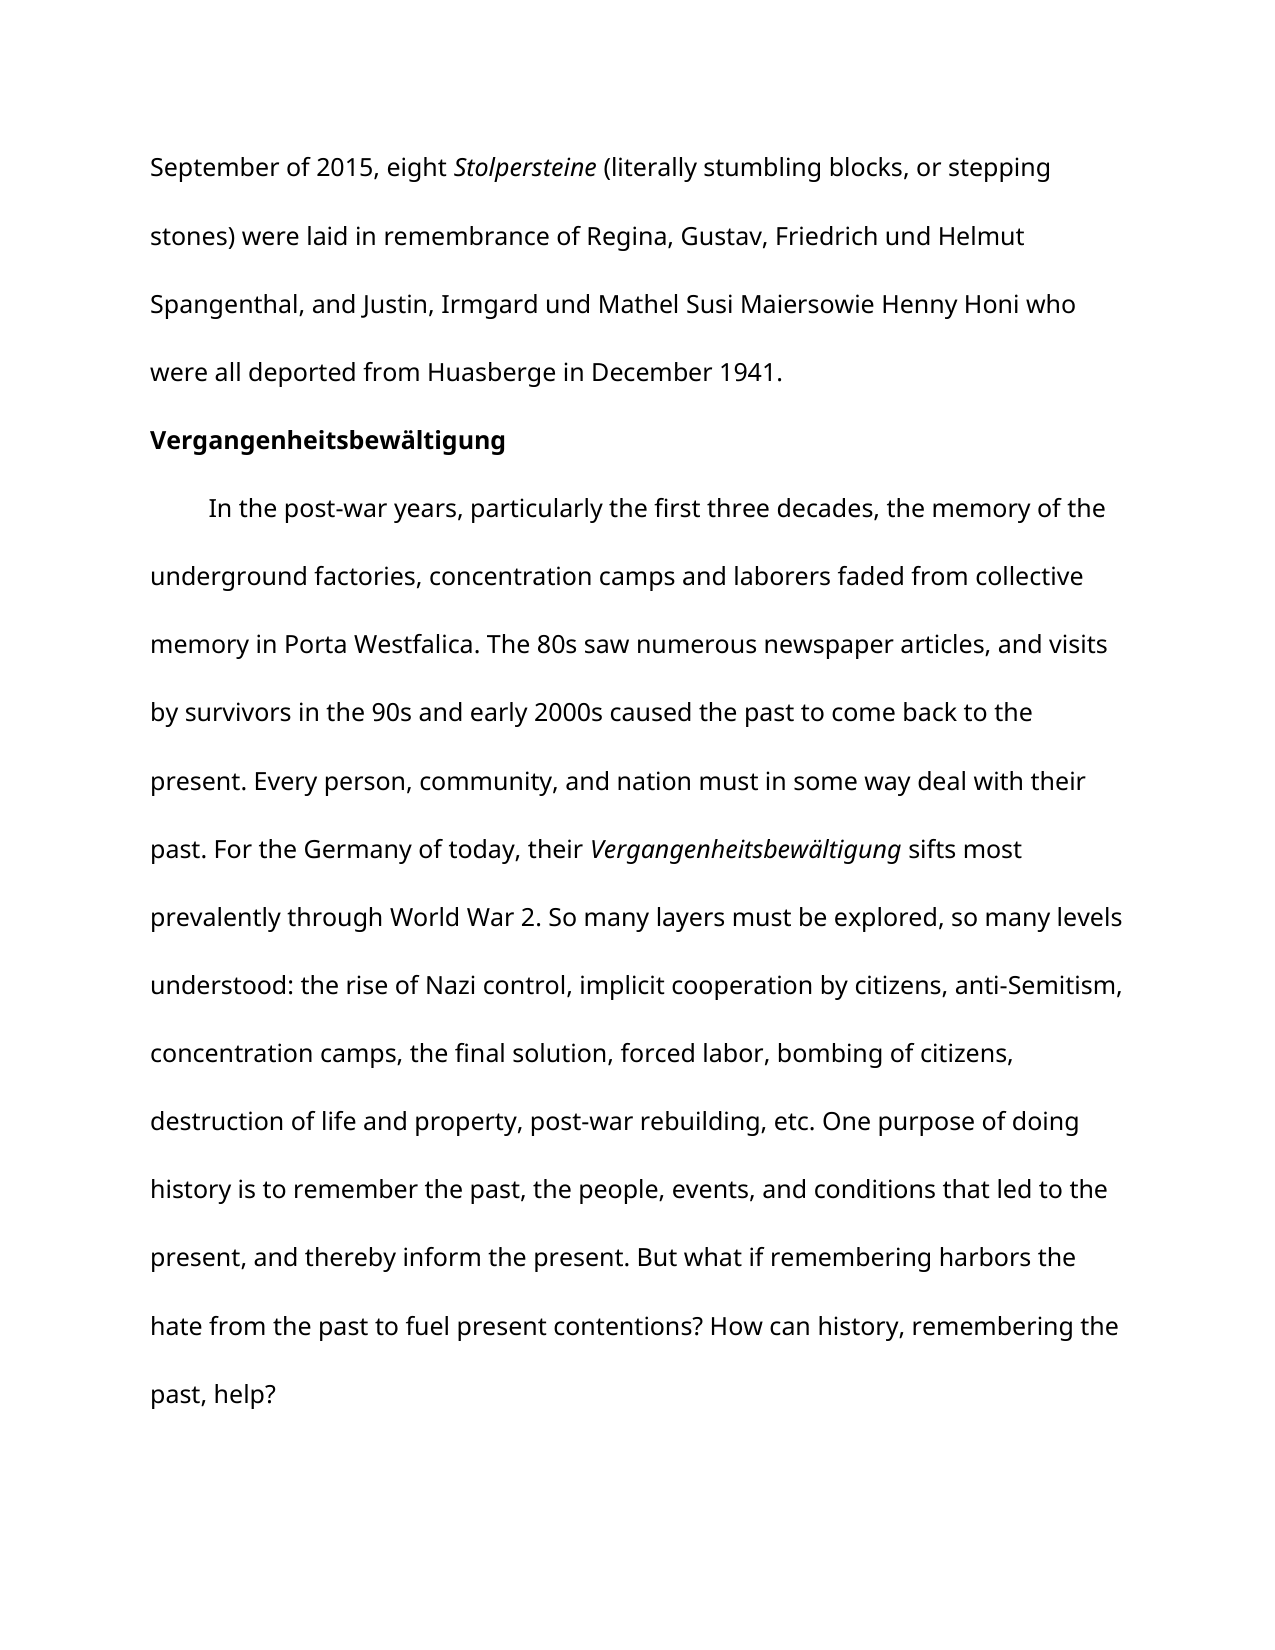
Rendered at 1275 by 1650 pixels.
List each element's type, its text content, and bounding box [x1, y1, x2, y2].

text In the post-war years, particularly the first three decades, the memory of the underground factories, concentration camps and laborers faded from collective memory in Porta Westfalica. The 80s saw numerous newspaper articles, and visits by survivors in the 90s and early 2000s caused the past to come back to the present. Every person, community, and nation must in some way deal with their past. For the Germany of today, their Vergangenheitsbewältigung sifts most prevalently through World War 2. So many layers must be explored, so many levels understood: the rise of Nazi control, implicit cooperation by citizens, anti-Semitism, concentration camps, the final solution, forced labor, bombing of citizens, destruction of life and property, post-war rebuilding, etc. One purpose of doing history is to remember the past, the people, events, and conditions that led to the present, and thereby inform the present. But what if remembering harbors the hate from the past to fuel present contentions? How can history, remembering the past, help? [150, 491, 1125, 1410]
text Vergangenheitsbewältigung [150, 422, 1125, 457]
text September of 2015, eight Stolpersteine (literally stumbling blocks, or stepping stones) were laid in remembrance of Regina, Gustav, Friedrich und Helmut Spangenthal, and Justin, Irmgard und Mathel Susi Maiersowie Henny Honi who were all deported from Huasberge in December 1941. [150, 150, 1125, 388]
